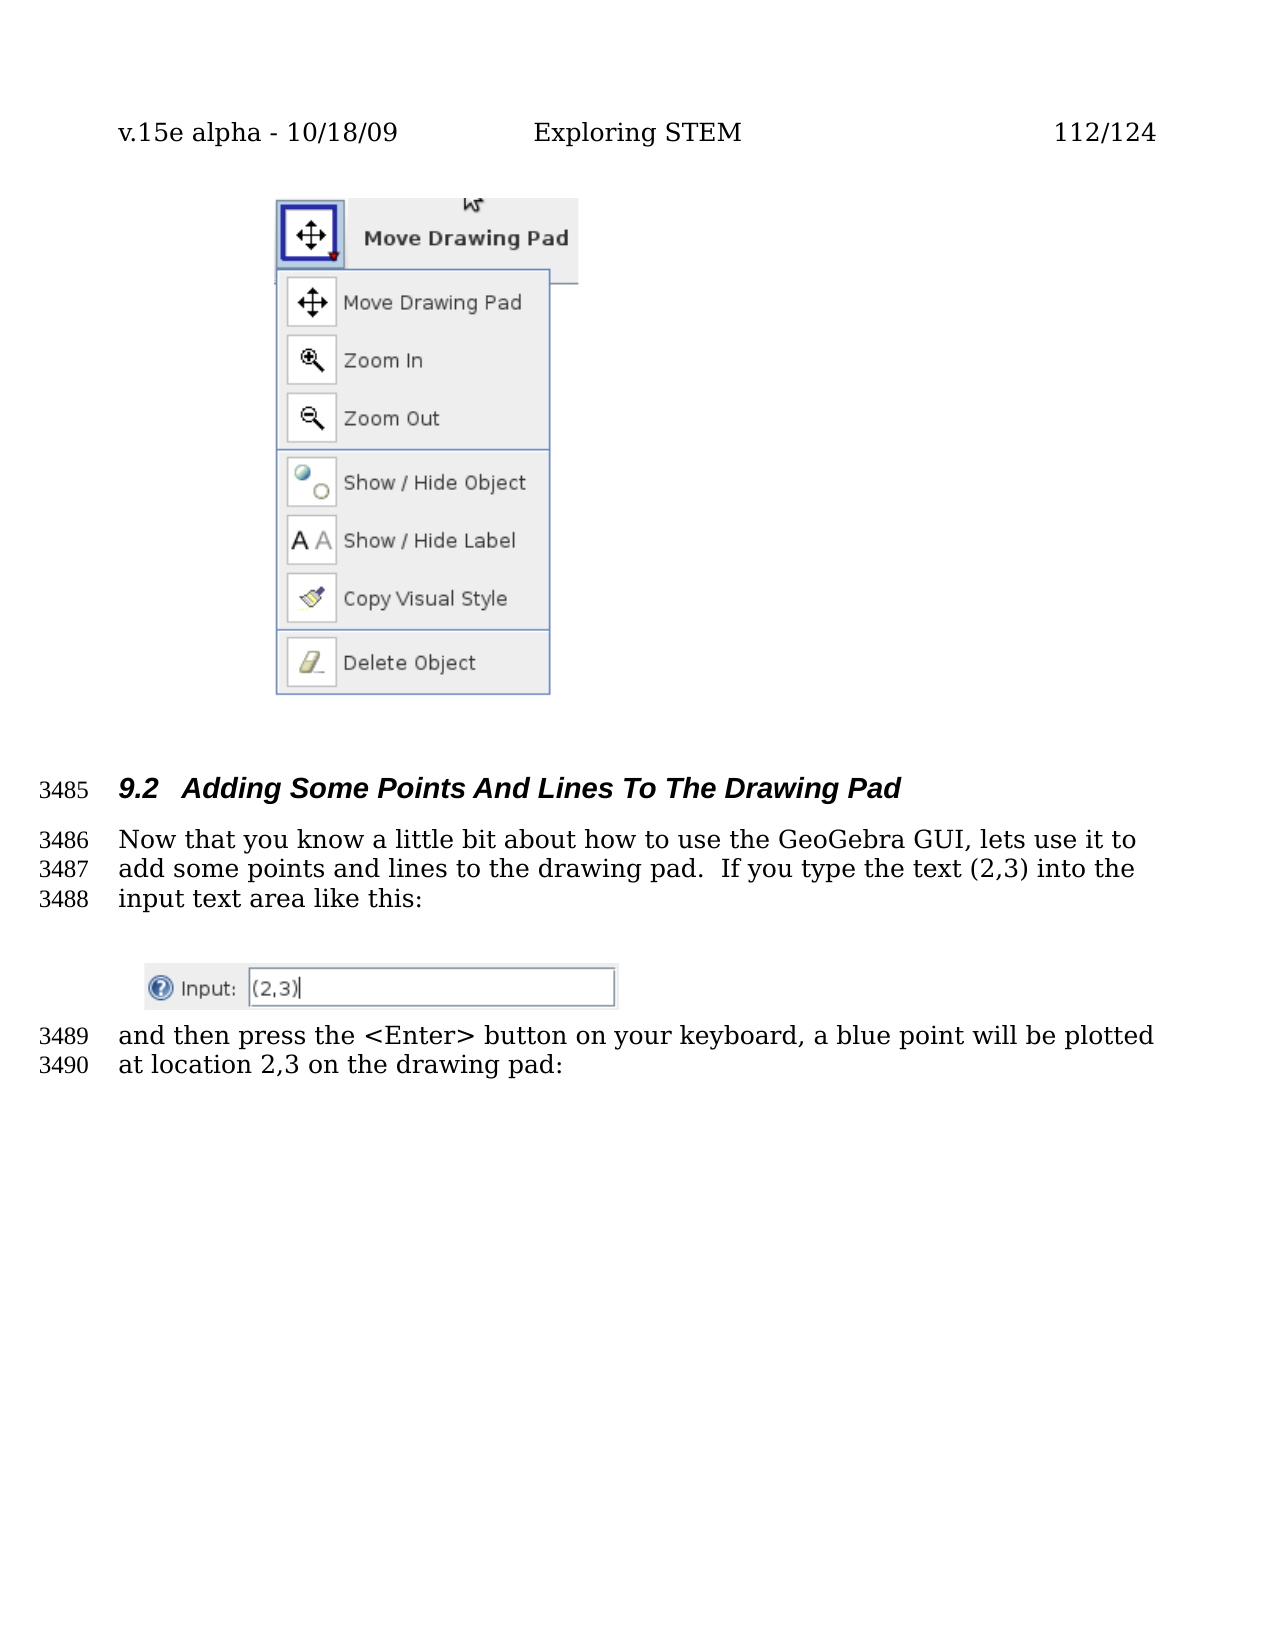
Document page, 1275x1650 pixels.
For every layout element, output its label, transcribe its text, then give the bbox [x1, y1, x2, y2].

text Now that you know a little bit about how to use the GeoGebra GUI, lets use it to add some points and lines to the drawing pad. If you type the text (2,3) into the input text area like this: [118, 825, 1157, 913]
text and then press the <Enter> button on your keyboard, a blue point will be plotted at location 2,3 on the drawing pad: [118, 1021, 1157, 1079]
picture [273, 198, 579, 703]
subtitle Adding Some Points And Lines To The Drawing Pad [118, 771, 1157, 804]
picture [144, 963, 620, 1010]
